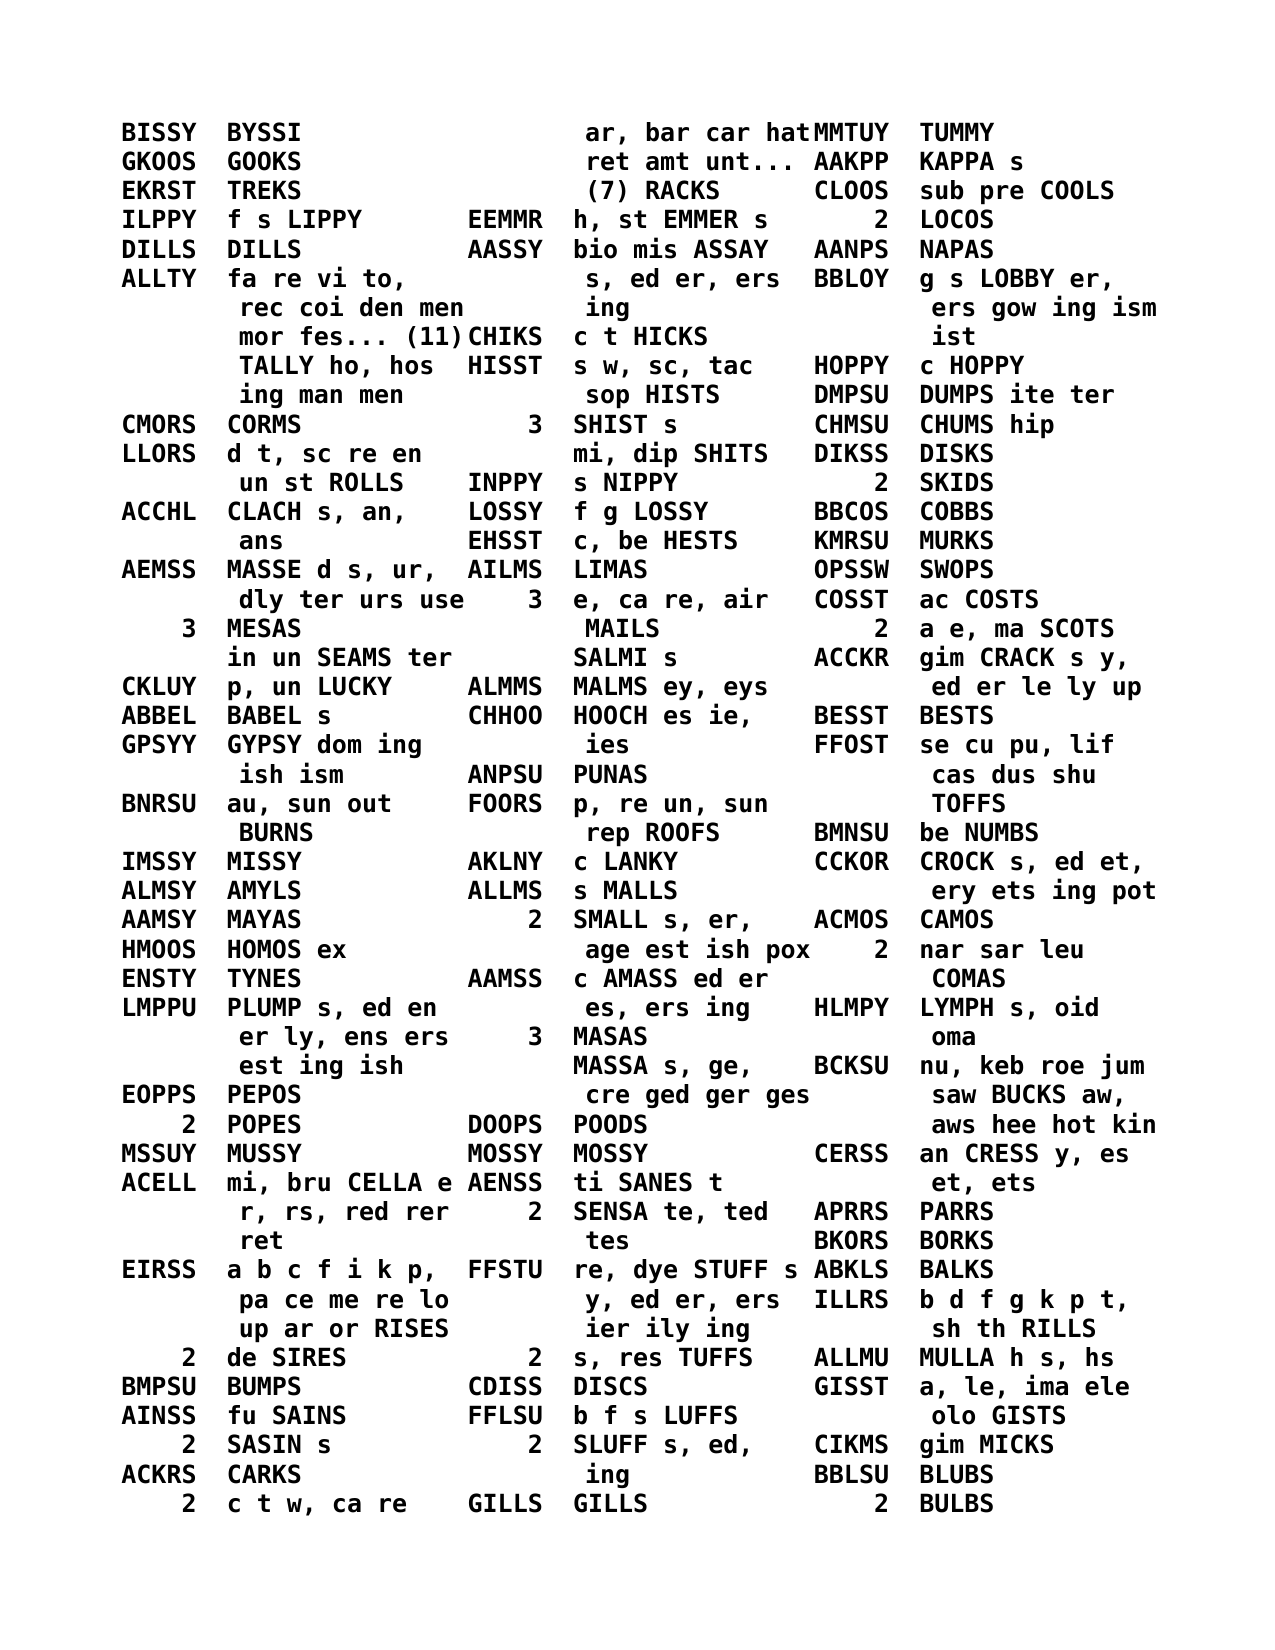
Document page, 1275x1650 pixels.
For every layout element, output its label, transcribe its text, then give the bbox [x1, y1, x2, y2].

text EIRSS a b c f i k p, pa ce me re lo up ar or RISES [121, 1256, 464, 1343]
text LLORS d t, sc re en un st ROLLS [121, 439, 464, 497]
text AILMS LIMAS [467, 556, 811, 585]
text ACELL mi, bru CELLA e r, rs, red rer ret [121, 1168, 464, 1256]
text ANPSU PUNAS [467, 760, 811, 789]
text EHSST c, be HESTS [467, 526, 811, 556]
text ACCKR gim CRACK s y, ed er le ly up [814, 643, 1157, 701]
text 2 LOCOS [814, 206, 1157, 235]
text MOSSY MOSSY [467, 1139, 811, 1168]
text LOSSY f g LOSSY [467, 497, 811, 526]
text DILLS DILLS [121, 235, 464, 264]
text AANPS NAPAS [814, 235, 1157, 264]
text 2 de SIRES [121, 1343, 464, 1372]
text ENSTY TYNES [121, 964, 464, 993]
text 2 SMALL s, er, age est ish pox [467, 906, 811, 964]
text HISST s w, sc, tac sop HISTS [467, 351, 811, 410]
text CHMSU CHUMS hip [814, 410, 1157, 439]
text ILLRS b d f g k p t, sh th RILLS [814, 1285, 1157, 1343]
text EKRST TREKS [121, 176, 464, 206]
text MSSUY MUSSY [121, 1139, 464, 1168]
text ABBEL BABEL s [121, 701, 464, 731]
text HOPPY c HOPPY [814, 351, 1157, 381]
text ABKLS BALKS [814, 1256, 1157, 1285]
text CLOOS sub pre COOLS [814, 176, 1157, 206]
text BMPSU BUMPS [121, 1372, 464, 1401]
text BNRSU au, sun out BURNS [121, 789, 464, 847]
text CHIKS c t HICKS [467, 322, 811, 351]
text FFOST se cu pu, lif cas dus shu TOFFS [814, 731, 1157, 818]
text CHHOO HOOCH es ie, ies [467, 701, 811, 760]
text LMPPU PLUMP s, ed en er ly, ens ers est ing ish [121, 993, 464, 1081]
text ILPPY f s LIPPY [121, 206, 464, 235]
text BBLSU BLUBS [814, 1460, 1157, 1489]
text 2 s, res TUFFS [467, 1343, 811, 1372]
text COSST ac COSTS [814, 585, 1157, 614]
text FFSTU re, dye STUFF s y, ed er, ers ier ily ing [467, 1256, 811, 1343]
text OPSSW SWOPS [814, 556, 1157, 585]
text SALMI s [467, 643, 811, 672]
text 2 SLUFF s, ed, ing [467, 1431, 811, 1489]
text FFLSU b f s LUFFS [467, 1401, 811, 1431]
text AAKPP KAPPA s [814, 147, 1157, 176]
text MMTUY TUMMY [814, 118, 1157, 147]
text FOORS p, re un, sun rep ROOFS [467, 789, 811, 847]
text BISSY BYSSI [121, 118, 464, 147]
text INPPY s NIPPY [467, 468, 811, 497]
text CCKOR CROCK s, ed et, ery ets ing pot [814, 847, 1157, 906]
text 3 e, ca re, air MAILS [467, 585, 811, 643]
text CMORS CORMS [121, 410, 464, 439]
text DOOPS POODS [467, 1110, 811, 1139]
text 3 MASAS [467, 1022, 811, 1051]
text 3 MESAS [121, 614, 464, 643]
text GILLS GILLS [467, 1489, 811, 1518]
text APRRS PARRS [814, 1197, 1157, 1226]
text ACKRS CARKS [121, 1460, 464, 1489]
text 2 POPES [121, 1110, 464, 1139]
text ALLMU MULLA h s, hs [814, 1343, 1157, 1372]
text AEMSS MASSE d s, ur, dly ter urs use [121, 556, 464, 614]
text ALMMS MALMS ey, eys [467, 672, 811, 701]
text 2 SKIDS [814, 468, 1157, 497]
text 2 SENSA te, ted tes [467, 1197, 811, 1256]
text KMRSU MURKS [814, 526, 1157, 556]
text 2 c t w, ca re [121, 1489, 464, 1518]
text AINSS fu SAINS [121, 1401, 464, 1431]
text DIKSS DISKS [814, 439, 1157, 468]
text CERSS an CRESS y, es et, ets [814, 1139, 1157, 1197]
text ALLTY fa re vi to, rec coi den men mor fes... (11) TALLY ho, hos ing man men [121, 264, 464, 410]
text ALLMS s MALLS [467, 876, 811, 906]
text 2 nar sar leu COMAS [814, 935, 1157, 993]
text ACCHL CLACH s, an, ans [121, 497, 464, 556]
text IMSSY MISSY [121, 847, 464, 876]
text CKLUY p, un LUCKY [121, 672, 464, 701]
text ACMOS CAMOS [814, 906, 1157, 935]
text 2 a e, ma SCOTS [814, 614, 1157, 643]
text ALMSY AMYLS [121, 876, 464, 906]
text ar, bar car hat ret amt unt... (7) RACKS [467, 118, 811, 206]
text BESST BESTS [814, 701, 1157, 731]
text AENSS ti SANES t [467, 1168, 811, 1197]
text BBLOY g s LOBBY er, ers gow ing ism ist [814, 264, 1157, 351]
text EOPPS PEPOS [121, 1081, 464, 1110]
text 2 BULBS [814, 1489, 1157, 1518]
text GPSYY GYPSY dom ing ish ism [121, 731, 464, 789]
text AAMSY MAYAS [121, 906, 464, 935]
text GKOOS GOOKS [121, 147, 464, 176]
text HLMPY LYMPH s, oid oma [814, 993, 1157, 1051]
text DMPSU DUMPS ite ter [814, 381, 1157, 410]
text in un SEAMS ter [121, 643, 464, 672]
text BMNSU be NUMBS [814, 818, 1157, 847]
text EEMMR h, st EMMER s [467, 206, 811, 235]
text AKLNY c LANKY [467, 847, 811, 876]
text CDISS DISCS [467, 1372, 811, 1401]
text CIKMS gim MICKS [814, 1431, 1157, 1460]
text BKORS BORKS [814, 1226, 1157, 1256]
text AAMSS c AMASS ed er es, ers ing [467, 964, 811, 1022]
text GISST a, le, ima ele olo GISTS [814, 1372, 1157, 1431]
text MASSA s, ge, cre ged ger ges [467, 1051, 811, 1110]
text mi, dip SHITS [467, 439, 811, 468]
text 2 SASIN s [121, 1431, 464, 1460]
text 3 SHIST s [467, 410, 811, 439]
text AASSY bio mis ASSAY s, ed er, ers ing [467, 235, 811, 322]
text HMOOS HOMOS ex [121, 935, 464, 964]
text BBCOS COBBS [814, 497, 1157, 526]
text BCKSU nu, keb roe jum saw BUCKS aw, aws hee hot kin [814, 1051, 1157, 1139]
